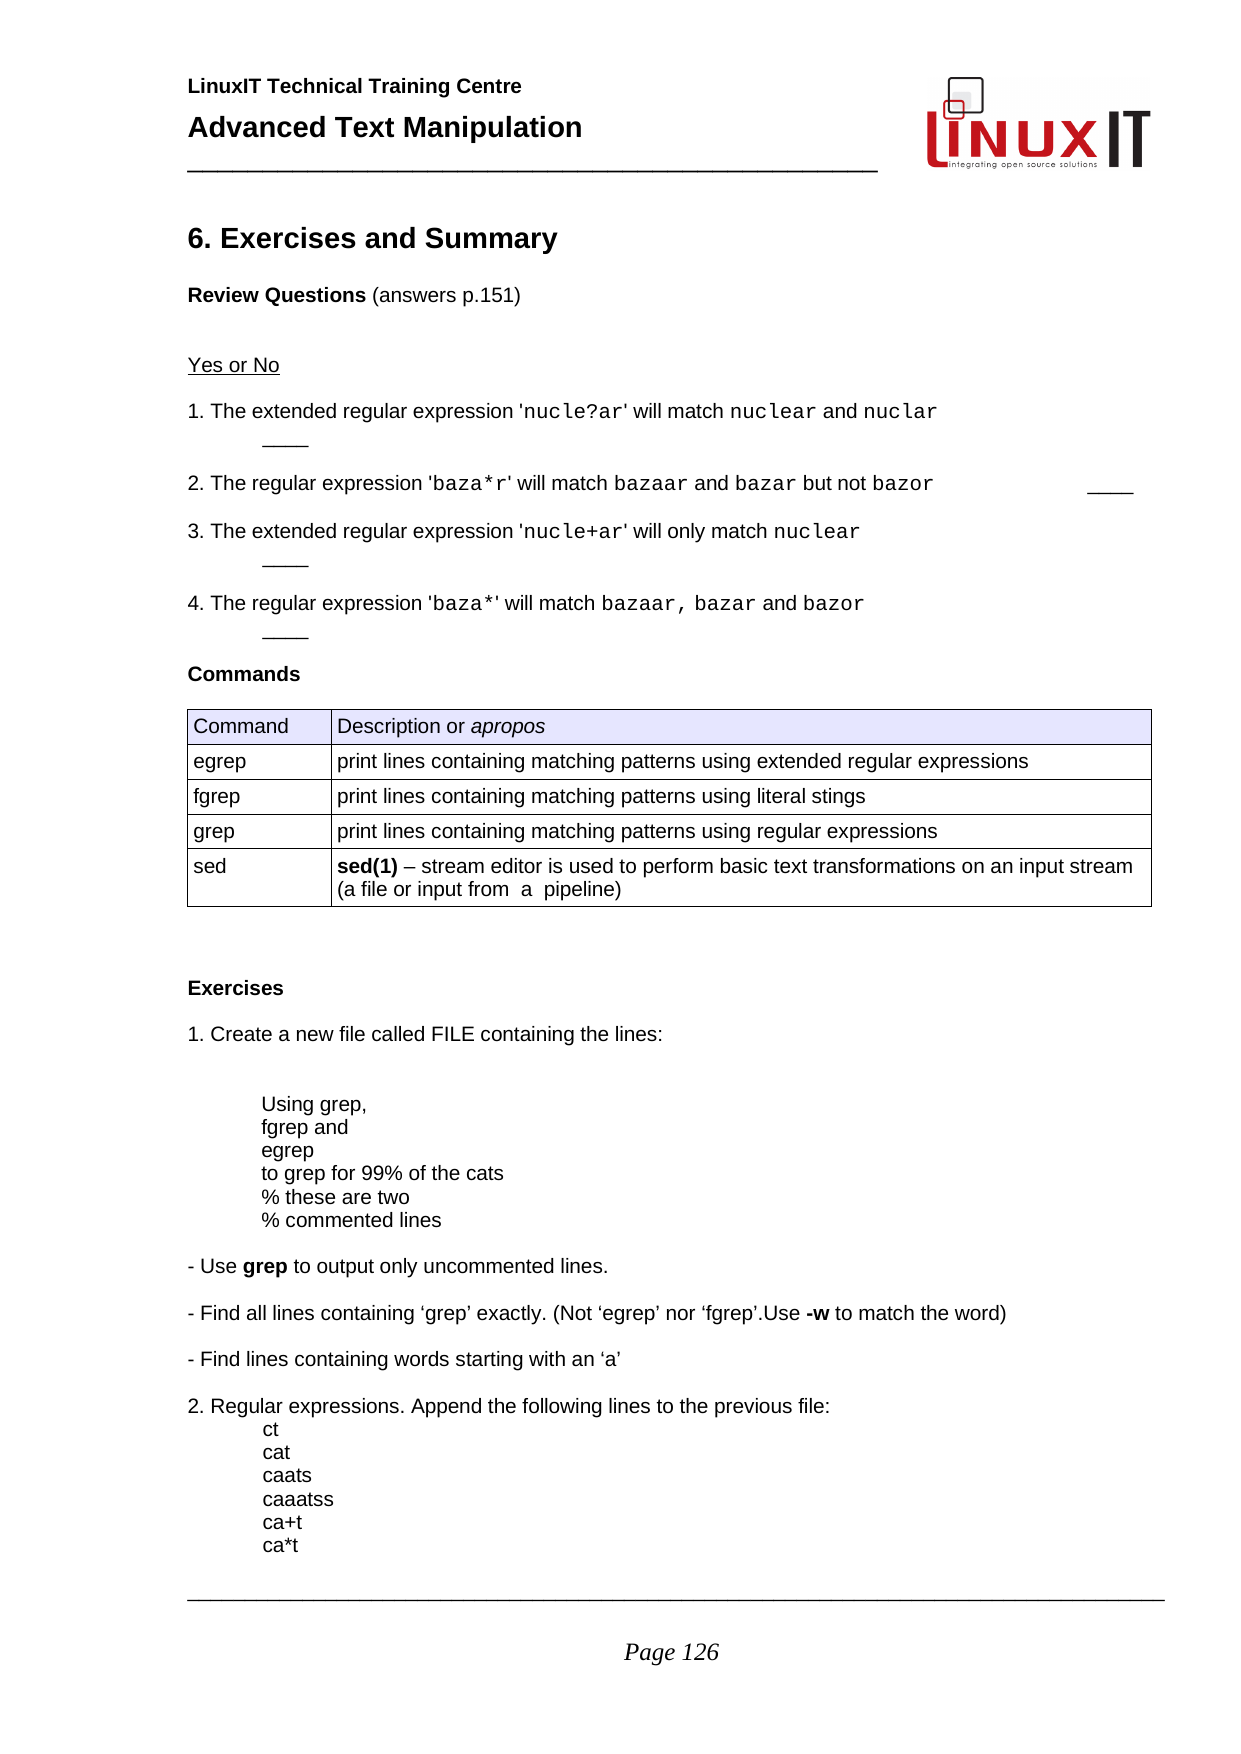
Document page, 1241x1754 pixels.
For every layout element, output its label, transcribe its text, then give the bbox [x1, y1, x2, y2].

text 1. The extended regular expression 'nucle?ar' will match nuclear and nuclar ____ [187, 400, 1152, 448]
text 4. The regular expression 'baza*' will match bazaar, bazar and bazor ____ [187, 591, 1152, 639]
table_cell egrep [188, 745, 331, 779]
text % commented lines [187, 1208, 1152, 1232]
text - Find lines containing words starting with an ‘a’ [187, 1348, 1152, 1371]
text cat [187, 1441, 1152, 1464]
table_cell sed(1) – stream editor is used to perform basic text transformations on an input stream (a file or input from a pipeline) [332, 849, 1151, 906]
text egrep [187, 1139, 1152, 1162]
text Commands [187, 663, 1152, 686]
text Exercises [187, 976, 1152, 999]
text % these are two [187, 1185, 1152, 1208]
text - Use grep to output only uncommented lines. [187, 1255, 1152, 1278]
text - Find all lines containing ‘grep’ exactly. (Not ‘egrep’ nor ‘fgrep’.Use -w to match the word) [187, 1301, 1152, 1325]
text 2. Regular expressions. Append the following lines to the previous file: [187, 1394, 1152, 1418]
text caats [187, 1464, 1152, 1487]
text 3. The extended regular expression 'nucle+ar' will only match nuclear ____ [187, 520, 1152, 568]
text Yes or No [187, 354, 1152, 377]
picture [927, 77, 1151, 171]
table_header Description or apropos [332, 710, 1151, 744]
text 2. The regular expression 'baza*r' will match bazaar and bazar but not bazor ____ [187, 472, 1152, 497]
text fgrep and [187, 1116, 1152, 1139]
table_cell grep [188, 815, 331, 848]
table_cell print lines containing matching patterns using extended regular expressions [332, 745, 1151, 779]
subtitle 6. Exercises and Summary [187, 222, 1152, 254]
text ca+t [187, 1511, 1152, 1534]
text caaatss [187, 1487, 1152, 1511]
text Review Questions (answers p.150) [187, 284, 1152, 307]
table_header Command [188, 710, 331, 744]
text ca*t [187, 1534, 1152, 1557]
table_cell print lines containing matching patterns using regular expressions [332, 815, 1151, 848]
text to grep for 99% of the cats [187, 1162, 1152, 1185]
text Using grep, [187, 1092, 1152, 1116]
text 1. Create a new file called FILE containing the lines: [187, 1023, 1152, 1046]
table_cell print lines containing matching patterns using literal stings [332, 780, 1151, 814]
text ct [187, 1418, 1152, 1441]
table_cell fgrep [188, 780, 331, 814]
table_cell sed [188, 849, 331, 906]
